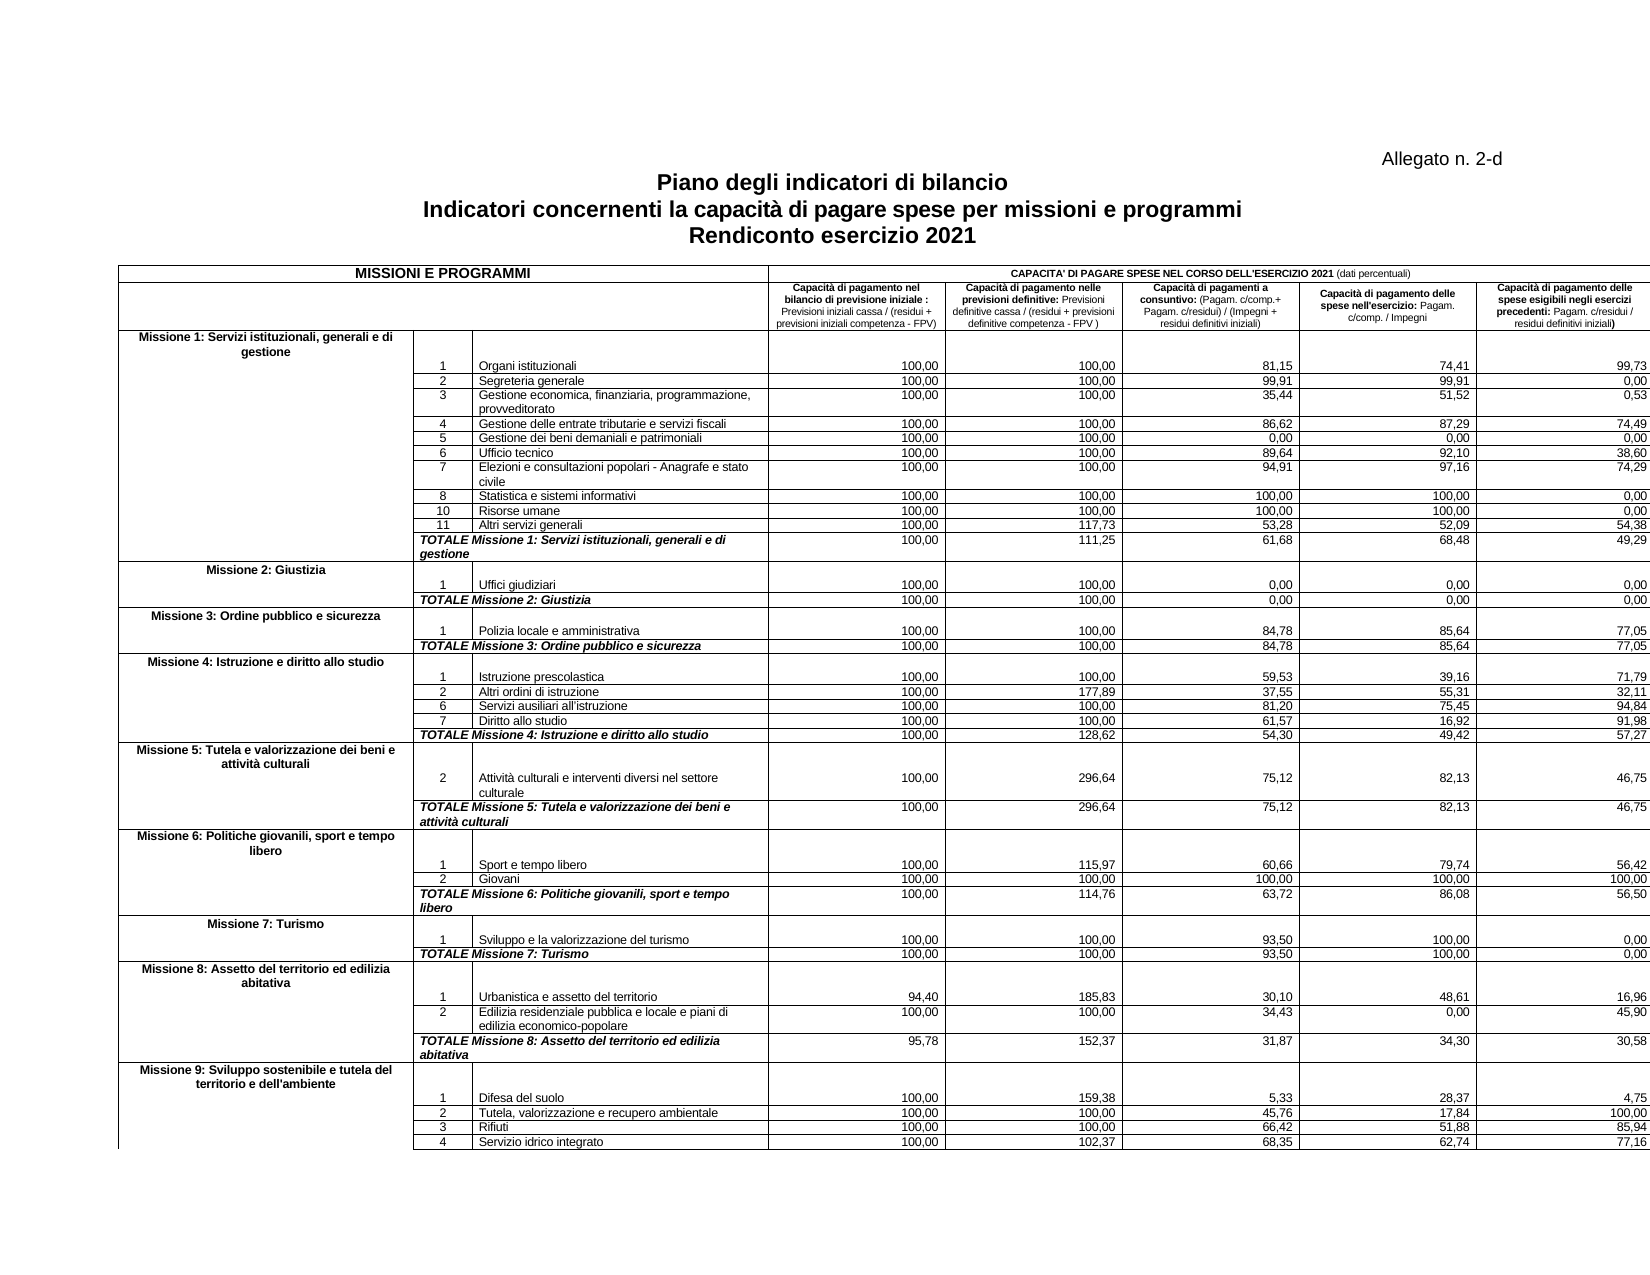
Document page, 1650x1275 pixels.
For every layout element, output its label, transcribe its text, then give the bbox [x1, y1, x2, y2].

table_cell [119, 1033, 413, 1062]
table_cell 100,00 [946, 640, 1122, 653]
table_cell 100,00 [769, 1121, 945, 1134]
table_cell 100,00 [946, 1006, 1122, 1033]
table_cell 0,00 [1477, 933, 1650, 947]
table_cell [473, 654, 768, 670]
table_cell 7 [414, 461, 472, 489]
table_cell 100,00 [769, 729, 945, 742]
table_cell [414, 830, 472, 858]
table_cell Missione 8: Assetto del territorio ed edilizia abitativa [119, 962, 413, 990]
table_cell 0,00 [1477, 374, 1650, 388]
table_cell 0,00 [1123, 578, 1299, 592]
table_cell [119, 1005, 413, 1033]
table_cell [769, 1063, 945, 1091]
table_cell Missione 9: Sviluppo sostenibile e tutela del territorio e dell'ambiente [119, 1063, 413, 1091]
table_cell [119, 728, 413, 742]
table_cell [119, 947, 413, 961]
table_cell Attività culturali e interventi diversi nel settore culturale [473, 771, 768, 800]
table_cell 46,75 [1477, 771, 1650, 800]
table_cell 0,00 [1300, 1006, 1476, 1033]
table_cell 75,12 [1123, 801, 1299, 829]
table_cell 57,27 [1477, 729, 1650, 742]
table_cell 100,00 [1123, 504, 1299, 518]
table_cell 74,41 [1300, 359, 1476, 373]
table_cell 100,00 [769, 624, 945, 638]
table_cell 100,00 [1123, 490, 1299, 503]
table_cell [473, 1063, 768, 1091]
table_cell 4 [414, 1135, 472, 1149]
table_cell 16,96 [1477, 990, 1650, 1004]
table_cell Organi istituzionali [473, 359, 768, 373]
table_cell Capacità di pagamento nel bilancio di previsione iniziale : Previsioni iniziali cassa / (residui + previsioni iniziali competenza - FPV) [769, 283, 945, 330]
table_cell 11 [414, 519, 472, 532]
table_cell 100,00 [769, 446, 945, 460]
table_cell [1300, 830, 1476, 858]
table_cell 1 [414, 990, 472, 1004]
table_cell 68,35 [1123, 1135, 1299, 1149]
table_cell 100,00 [946, 624, 1122, 638]
table_cell 38,60 [1477, 446, 1650, 460]
table_cell 100,00 [769, 417, 945, 431]
table_cell [1477, 1063, 1650, 1091]
table_cell Polizia locale e amministrativa [473, 624, 768, 638]
table_cell Tutela, valorizzazione e recupero ambientale [473, 1106, 768, 1120]
table_cell [946, 743, 1122, 771]
table_cell 185,83 [946, 990, 1122, 1004]
table_cell 94,40 [769, 990, 945, 1004]
table_cell 100,00 [1477, 873, 1650, 886]
table_cell [1123, 654, 1299, 670]
table_cell Ufficio tecnico [473, 446, 768, 460]
table_cell [1123, 1063, 1299, 1091]
table_cell 30,10 [1123, 990, 1299, 1004]
table_cell 6 [414, 700, 472, 713]
table_cell 100,00 [946, 446, 1122, 460]
table_cell 100,00 [769, 700, 945, 713]
table_cell [1123, 962, 1299, 990]
table_cell 152,37 [946, 1034, 1122, 1062]
table_cell 49,29 [1477, 533, 1650, 561]
table_cell 0,00 [1477, 504, 1650, 518]
table_cell 99,91 [1300, 374, 1476, 388]
table_cell 37,55 [1123, 685, 1299, 699]
table_cell [946, 1063, 1122, 1091]
table_cell 100,00 [946, 948, 1122, 961]
table_cell 102,37 [946, 1135, 1122, 1149]
table_cell 17,84 [1300, 1106, 1476, 1120]
table_cell [1477, 743, 1650, 771]
table_cell 100,00 [769, 948, 945, 961]
table_cell 100,00 [769, 490, 945, 503]
table_cell 81,15 [1123, 359, 1299, 373]
table_cell [769, 331, 945, 359]
table_cell Servizi ausiliari all’istruzione [473, 700, 768, 713]
text Indicatori concernenti la capacità di pagare spese per missioni e programmi [162, 196, 1502, 222]
table_cell [1477, 830, 1650, 858]
table_cell 28,37 [1300, 1091, 1476, 1105]
table_cell 0,00 [1300, 578, 1476, 592]
table_cell 8 [414, 490, 472, 503]
table_cell 100,00 [946, 389, 1122, 416]
table_cell [119, 416, 413, 431]
table_cell 100,00 [769, 1135, 945, 1149]
table_cell 100,00 [769, 504, 945, 518]
table_cell 34,43 [1123, 1006, 1299, 1033]
text Rendiconto esercizio 2021 [162, 222, 1502, 248]
table_cell 100,00 [769, 359, 945, 373]
table_cell 0,00 [1477, 948, 1650, 961]
table_cell [119, 460, 413, 489]
table_cell Elezioni e consultazioni popolari - Anagrafe e stato civile [473, 461, 768, 489]
table_cell [119, 990, 413, 1004]
table_cell 100,00 [946, 593, 1122, 607]
table_cell 0,00 [1300, 593, 1476, 607]
table_cell 99,73 [1477, 359, 1650, 373]
table_cell 100,00 [769, 461, 945, 489]
table_cell 100,00 [1300, 948, 1476, 961]
table_cell [119, 445, 413, 460]
table_cell 117,73 [946, 519, 1122, 532]
table_cell [119, 518, 413, 532]
table_cell TOTALE Missione 8: Assetto del territorio ed edilizia abitativa [414, 1034, 768, 1062]
table_cell [1123, 830, 1299, 858]
table_cell [1300, 916, 1476, 932]
table_cell [1300, 608, 1476, 624]
table_cell [119, 624, 413, 638]
table_cell 100,00 [769, 873, 945, 886]
table_cell 52,09 [1300, 519, 1476, 532]
table_cell 31,87 [1123, 1034, 1299, 1062]
table_cell 10 [414, 504, 472, 518]
table_cell Segreteria generale [473, 374, 768, 388]
table_cell [414, 743, 472, 771]
table_cell 100,00 [769, 801, 945, 829]
table_cell 100,00 [769, 578, 945, 592]
table_cell [414, 562, 472, 578]
table_cell 100,00 [1300, 873, 1476, 886]
table_cell [1123, 331, 1299, 359]
table_cell 93,50 [1123, 933, 1299, 947]
table_cell Capacità di pagamenti a consuntivo: (Pagam. c/comp.+ Pagam. c/residui) / (Impegni + residui definitivi iniziali) [1123, 283, 1299, 330]
table_cell [119, 359, 413, 373]
table_cell [119, 872, 413, 886]
table_cell Gestione delle entrate tributarie e servizi fiscali [473, 417, 768, 431]
table_cell 39,16 [1300, 670, 1476, 684]
table_cell TOTALE Missione 3: Ordine pubblico e sicurezza [414, 640, 768, 653]
table_cell Uffici giudiziari [473, 578, 768, 592]
table_cell 75,45 [1300, 700, 1476, 713]
table_cell 1 [414, 670, 472, 684]
table_cell 100,00 [946, 933, 1122, 947]
table_cell [414, 654, 472, 670]
table_cell [769, 830, 945, 858]
table_cell [414, 962, 472, 990]
table_cell 82,13 [1300, 801, 1476, 829]
table_cell [119, 684, 413, 699]
table_cell [119, 886, 413, 915]
table_cell [769, 916, 945, 932]
table_cell [414, 1063, 472, 1091]
table_cell [119, 933, 413, 947]
table_header MISSIONI E PROGRAMMI [119, 266, 768, 282]
table_cell TOTALE Missione 2: Giustizia [414, 593, 768, 607]
table_cell 66,42 [1123, 1121, 1299, 1134]
table_cell 87,29 [1300, 417, 1476, 431]
table_cell 100,00 [946, 670, 1122, 684]
table_cell 84,78 [1123, 624, 1299, 638]
table_cell [1477, 916, 1650, 932]
table_cell 4 [414, 417, 472, 431]
table_cell [473, 916, 768, 932]
table_cell Edilizia residenziale pubblica e locale e piani di edilizia economico-popolare [473, 1006, 768, 1033]
table_cell [1300, 1063, 1476, 1091]
table_cell 85,64 [1300, 640, 1476, 653]
table_cell [946, 962, 1122, 990]
table_cell 61,68 [1123, 533, 1299, 561]
table_cell Capacità di pagamento delle spese esigibili negli esercizi precedenti: Pagam. c/residui / residui definitivi iniziali) [1477, 283, 1650, 330]
table_cell 114,76 [946, 887, 1122, 915]
table_cell 100,00 [769, 685, 945, 699]
table_cell [1477, 562, 1650, 578]
text Allegato n. 2-d [162, 148, 1502, 169]
table_cell Servizio idrico integrato [473, 1135, 768, 1149]
table_cell 0,00 [1123, 593, 1299, 607]
table_cell [473, 962, 768, 990]
table_cell 51,52 [1300, 389, 1476, 416]
table_cell [119, 489, 413, 503]
table_cell [473, 830, 768, 858]
table_cell [119, 713, 413, 728]
table_cell 296,64 [946, 801, 1122, 829]
table_cell 91,98 [1477, 714, 1650, 728]
table_cell 177,89 [946, 685, 1122, 699]
table_cell 84,78 [1123, 640, 1299, 653]
table_cell 30,58 [1477, 1034, 1650, 1062]
table_cell [119, 1105, 413, 1120]
table_cell [1477, 654, 1650, 670]
table_cell 48,61 [1300, 990, 1476, 1004]
table_cell [414, 916, 472, 932]
table_cell [119, 699, 413, 713]
table_cell 51,88 [1300, 1121, 1476, 1134]
table_cell [473, 608, 768, 624]
table_cell 100,00 [769, 389, 945, 416]
table_cell 1 [414, 1091, 472, 1105]
table_cell [473, 743, 768, 771]
table_cell 7 [414, 714, 472, 728]
table_cell 56,50 [1477, 887, 1650, 915]
table_cell 5,33 [1123, 1091, 1299, 1105]
table_cell 100,00 [769, 771, 945, 800]
table_cell 75,12 [1123, 771, 1299, 800]
table_cell [119, 670, 413, 684]
table_cell 1 [414, 578, 472, 592]
table_cell [119, 503, 413, 518]
table_cell [119, 1120, 413, 1134]
table_cell 2 [414, 1006, 472, 1033]
table_cell Missione 3: Ordine pubblico e sicurezza [119, 608, 413, 624]
table_cell 54,38 [1477, 519, 1650, 532]
table_cell 100,00 [1300, 490, 1476, 503]
table_cell 100,00 [769, 640, 945, 653]
table_cell 100,00 [946, 490, 1122, 503]
table_cell 49,42 [1300, 729, 1476, 742]
table_cell [119, 858, 413, 872]
table_cell Risorse umane [473, 504, 768, 518]
table_cell 77,05 [1477, 624, 1650, 638]
table_cell 0,00 [1300, 432, 1476, 445]
table_cell 93,50 [1123, 948, 1299, 961]
table_cell [946, 916, 1122, 932]
table_cell 0,53 [1477, 389, 1650, 416]
table_cell 100,00 [946, 504, 1122, 518]
table_cell 100,00 [769, 887, 945, 915]
table_cell [769, 962, 945, 990]
table_cell 100,00 [946, 714, 1122, 728]
table_cell Missione 5: Tutela e valorizzazione dei beni e attività culturali [119, 743, 413, 771]
table_cell 46,75 [1477, 801, 1650, 829]
table_cell 100,00 [946, 374, 1122, 388]
table_cell [769, 608, 945, 624]
table_cell [119, 800, 413, 829]
table_cell 56,42 [1477, 858, 1650, 872]
table_cell Difesa del suolo [473, 1091, 768, 1105]
table_cell 0,00 [1477, 432, 1650, 445]
table_cell [946, 608, 1122, 624]
table_cell [946, 331, 1122, 359]
table_cell Missione 6: Politiche giovanili, sport e tempo libero [119, 830, 413, 858]
table_cell 61,57 [1123, 714, 1299, 728]
table_cell [1300, 654, 1476, 670]
table_cell 35,44 [1123, 389, 1299, 416]
table_cell [414, 331, 472, 359]
table_cell 77,05 [1477, 640, 1650, 653]
table_cell [119, 388, 413, 416]
table_cell 159,38 [946, 1091, 1122, 1105]
table_cell [119, 771, 413, 800]
table_cell 100,00 [946, 873, 1122, 886]
text Piano degli indicatori di bilancio [162, 169, 1502, 196]
table_cell [119, 1091, 413, 1105]
table_cell 2 [414, 771, 472, 800]
table_cell [946, 830, 1122, 858]
table_cell TOTALE Missione 6: Politiche giovanili, sport e tempo libero [414, 887, 768, 915]
table_cell [119, 283, 768, 330]
table_cell 74,29 [1477, 461, 1650, 489]
table_cell 74,49 [1477, 417, 1650, 431]
table_cell [119, 532, 413, 561]
table_cell [1300, 331, 1476, 359]
table_cell 100,00 [769, 1106, 945, 1120]
table_cell 2 [414, 873, 472, 886]
table_cell Altri servizi generali [473, 519, 768, 532]
table_cell 86,62 [1123, 417, 1299, 431]
table_cell [1300, 743, 1476, 771]
table_cell Sviluppo e la valorizzazione del turismo [473, 933, 768, 947]
table_cell [1477, 962, 1650, 990]
table_cell [119, 592, 413, 607]
table_cell 100,00 [769, 670, 945, 684]
table_cell 100,00 [769, 1006, 945, 1033]
table_cell 89,64 [1123, 446, 1299, 460]
table_cell 16,92 [1300, 714, 1476, 728]
table_cell 97,16 [1300, 461, 1476, 489]
table_cell 296,64 [946, 771, 1122, 800]
table_cell Giovani [473, 873, 768, 886]
table_cell 1 [414, 858, 472, 872]
table_cell [769, 654, 945, 670]
table_cell 5 [414, 432, 472, 445]
table_cell TOTALE Missione 4: Istruzione e diritto allo studio [414, 729, 768, 742]
table_cell 95,78 [769, 1034, 945, 1062]
table_cell 100,00 [946, 417, 1122, 431]
table_cell 71,79 [1477, 670, 1650, 684]
table_cell 0,00 [1477, 593, 1650, 607]
table_cell 0,00 [1123, 432, 1299, 445]
table_cell 94,84 [1477, 700, 1650, 713]
table_cell 6 [414, 446, 472, 460]
table_cell Altri ordini di istruzione [473, 685, 768, 699]
table_cell 1 [414, 359, 472, 373]
table_cell 55,31 [1300, 685, 1476, 699]
table_cell 100,00 [946, 700, 1122, 713]
table_cell 92,10 [1300, 446, 1476, 460]
table_cell Missione 4: Istruzione e diritto allo studio [119, 654, 413, 670]
table_cell Urbanistica e assetto del territorio [473, 990, 768, 1004]
table_cell TOTALE Missione 5: Tutela e valorizzazione dei beni e attività culturali [414, 801, 768, 829]
table_cell 81,20 [1123, 700, 1299, 713]
table_cell 59,53 [1123, 670, 1299, 684]
table_cell [1300, 962, 1476, 990]
table_cell 45,76 [1123, 1106, 1299, 1120]
table_cell [119, 373, 413, 388]
table_cell 100,00 [946, 578, 1122, 592]
table_cell 0,00 [1477, 490, 1650, 503]
table_cell 100,00 [769, 933, 945, 947]
table_cell 34,30 [1300, 1034, 1476, 1062]
table_cell [119, 578, 413, 592]
table_cell 100,00 [769, 1091, 945, 1105]
table_cell Capacità di pagamento nelle previsioni definitive: Previsioni definitive cassa / (residui + previsioni definitive competenza - FPV ) [946, 283, 1122, 330]
table_cell 100,00 [769, 374, 945, 388]
table_cell Gestione economica, finanziaria, programmazione, provveditorato [473, 389, 768, 416]
table_cell 1 [414, 933, 472, 947]
table_cell [119, 1134, 413, 1149]
table_cell Gestione dei beni demaniali e patrimoniali [473, 432, 768, 445]
table_cell 100,00 [769, 858, 945, 872]
table_cell 3 [414, 389, 472, 416]
table_cell Statistica e sistemi informativi [473, 490, 768, 503]
table_cell 77,16 [1477, 1135, 1650, 1149]
table_cell 100,00 [769, 432, 945, 445]
table_cell 62,74 [1300, 1135, 1476, 1149]
table_cell Istruzione prescolastica [473, 670, 768, 684]
table_cell 100,00 [946, 1121, 1122, 1134]
table_cell 100,00 [1300, 504, 1476, 518]
table_cell 100,00 [946, 432, 1122, 445]
table_cell 99,91 [1123, 374, 1299, 388]
table_cell [769, 562, 945, 578]
table_cell 86,08 [1300, 887, 1476, 915]
table_cell Missione 7: Turismo [119, 916, 413, 932]
table_cell 85,94 [1477, 1121, 1650, 1134]
table_cell [1123, 562, 1299, 578]
table_cell 115,97 [946, 858, 1122, 872]
table_cell 2 [414, 1106, 472, 1120]
table_cell Rifiuti [473, 1121, 768, 1134]
table_cell 85,64 [1300, 624, 1476, 638]
table_cell [1123, 916, 1299, 932]
table_cell 100,00 [769, 533, 945, 561]
table_cell [414, 608, 472, 624]
table_cell [946, 562, 1122, 578]
table_cell 79,74 [1300, 858, 1476, 872]
table_cell 128,62 [946, 729, 1122, 742]
table_cell 68,48 [1300, 533, 1476, 561]
table_cell [1477, 608, 1650, 624]
table_cell 32,11 [1477, 685, 1650, 699]
table_cell [119, 639, 413, 653]
table_cell 100,00 [946, 1106, 1122, 1120]
table_cell 100,00 [1123, 873, 1299, 886]
table_cell 54,30 [1123, 729, 1299, 742]
table_cell 2 [414, 685, 472, 699]
table_cell 94,91 [1123, 461, 1299, 489]
table_cell TOTALE Missione 1: Servizi istituzionali, generali e di gestione [414, 533, 768, 561]
table_cell 0,00 [1477, 578, 1650, 592]
table_cell [1123, 743, 1299, 771]
table_cell 100,00 [1477, 1106, 1650, 1120]
table_cell 100,00 [1300, 933, 1476, 947]
table_cell 60,66 [1123, 858, 1299, 872]
table_cell Missione 1: Servizi istituzionali, generali e di gestione [119, 331, 413, 359]
table_cell 63,72 [1123, 887, 1299, 915]
table_cell 45,90 [1477, 1006, 1650, 1033]
table_cell TOTALE Missione 7: Turismo [414, 948, 768, 961]
table_cell [119, 431, 413, 445]
table_cell [946, 654, 1122, 670]
table_cell 53,28 [1123, 519, 1299, 532]
table_cell [473, 331, 768, 359]
table_cell 100,00 [769, 714, 945, 728]
table_cell 100,00 [769, 519, 945, 532]
table_cell 2 [414, 374, 472, 388]
table_cell [1123, 608, 1299, 624]
table_header CAPACITA' DI PAGARE SPESE NEL CORSO DELL'ESERCIZIO 2021 (dati percentuali) [769, 266, 1650, 282]
table_cell [769, 743, 945, 771]
table_cell [1477, 331, 1650, 359]
table_cell 100,00 [769, 593, 945, 607]
table_cell Capacità di pagamento delle spese nell'esercizio: Pagam. c/comp. / Impegni [1300, 283, 1476, 330]
table_cell 100,00 [946, 461, 1122, 489]
table_cell Diritto allo studio [473, 714, 768, 728]
table_cell 1 [414, 624, 472, 638]
table_cell Missione 2: Giustizia [119, 562, 413, 578]
table_cell 111,25 [946, 533, 1122, 561]
table_cell [1300, 562, 1476, 578]
table_cell Sport e tempo libero [473, 858, 768, 872]
table_cell 82,13 [1300, 771, 1476, 800]
table_cell 3 [414, 1121, 472, 1134]
table_cell [473, 562, 768, 578]
table_cell 4,75 [1477, 1091, 1650, 1105]
table_cell 100,00 [946, 359, 1122, 373]
